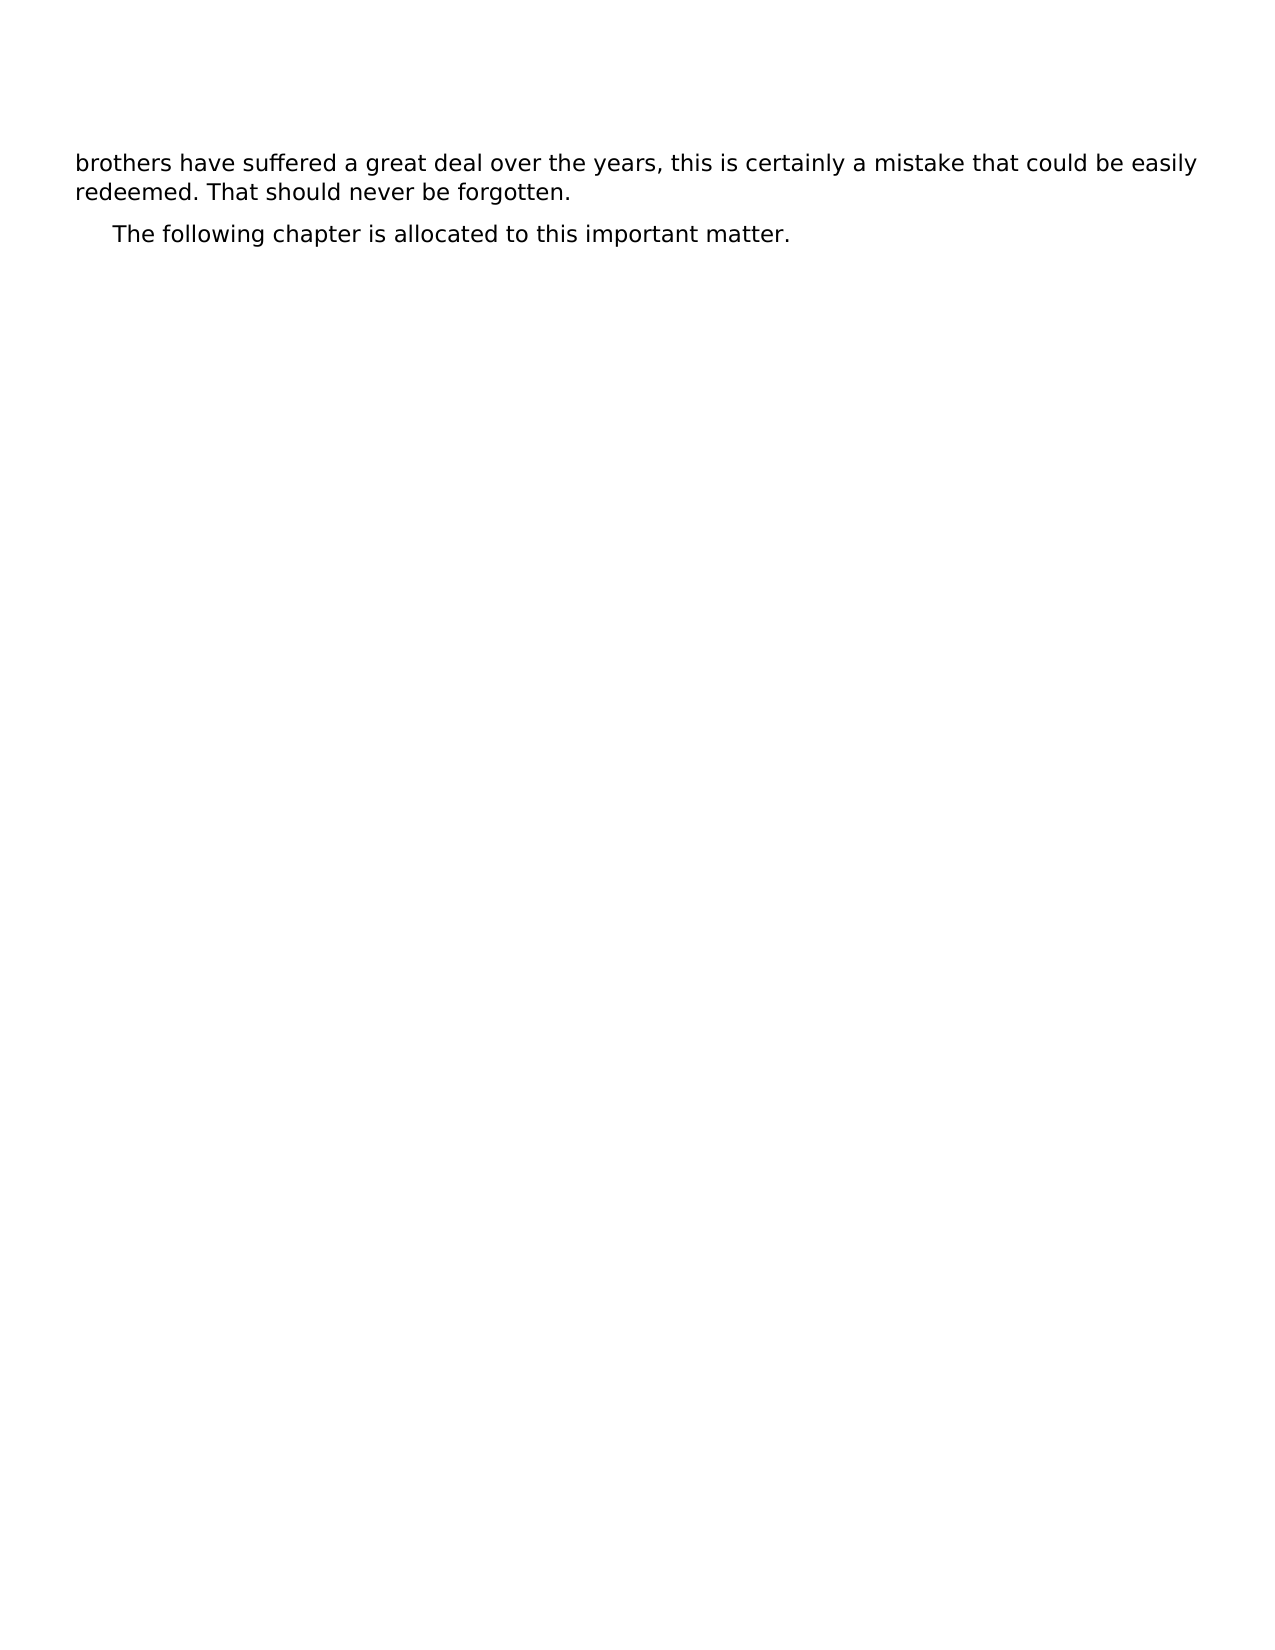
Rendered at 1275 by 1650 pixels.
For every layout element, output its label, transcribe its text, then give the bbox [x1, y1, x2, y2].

text brothers have suffered a great deal over the years, this is certainly a mistake that could be easily redeemed. That should never be forgotten. [75, 150, 1200, 206]
text The following chapter is allocated to this important matter. [75, 221, 1200, 248]
